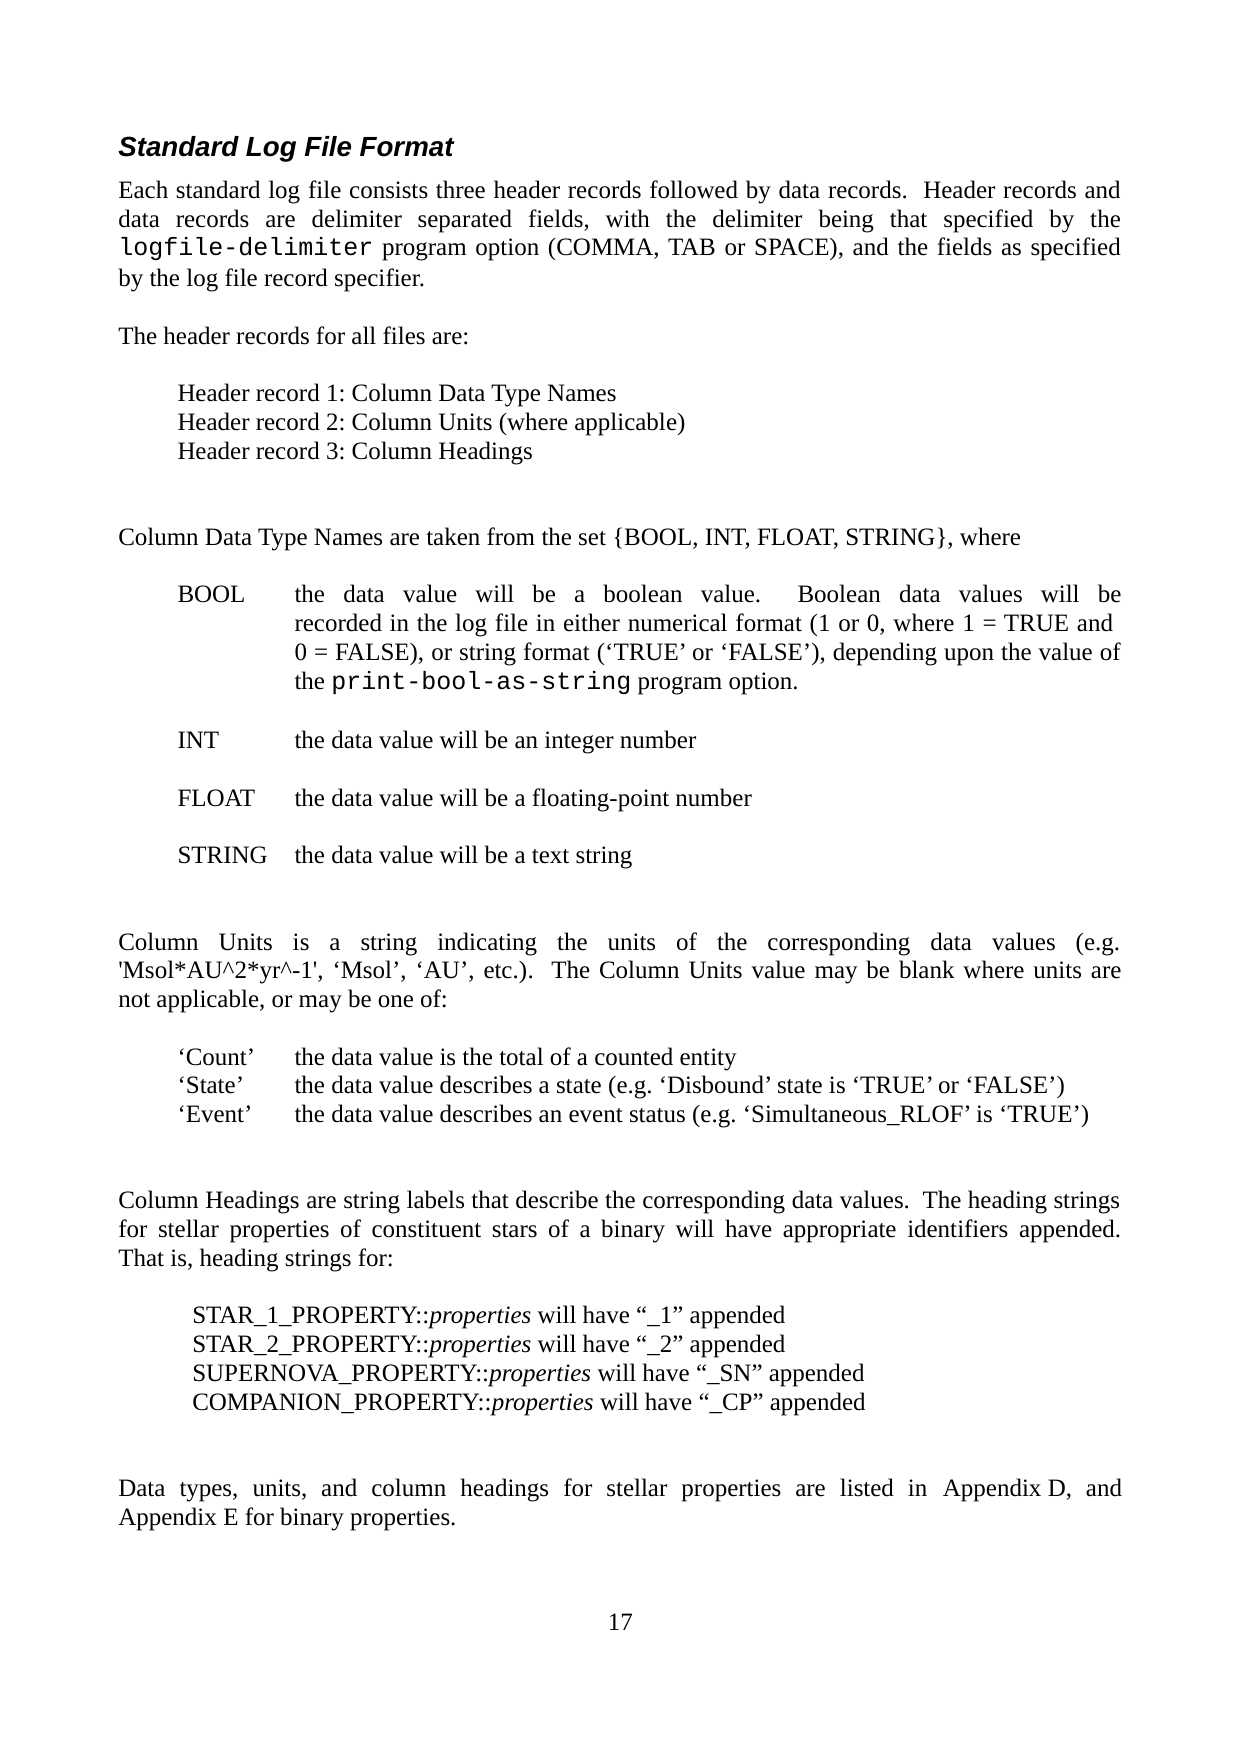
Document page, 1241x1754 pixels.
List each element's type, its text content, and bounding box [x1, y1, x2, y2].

text ‘Count’ the data value is the total of a counted entity [177, 1042, 1122, 1070]
text STAR_1_PROPERTY::properties will have “_1” appended [118, 1300, 1122, 1329]
text BOOL the data value will be a boolean value. Boolean data values will be recorded in the log file in either numerical format (1 or 0, where 1 = TRUE and 0 = FALSE), or string format (‘TRUE’ or ‘FALSE’), depending upon the value of the print-bool-as-string program option. [177, 579, 1122, 697]
text Column Units is a string indicating the units of the corresponding data values (e.g. 'Msol*AU^2*yr^-1', ‘Msol’, ‘AU’, etc.). The Column Units value may be blank where units are not applicable, or may be one of: [118, 927, 1122, 1013]
text ‘Event’ the data value describes an event status (e.g. ‘Simultaneous_RLOF’ is ‘TRUE’) [177, 1099, 1122, 1128]
text FLOAT the data value will be a floating-point number [177, 783, 1122, 812]
text Header record 1: Column Data Type Names [177, 378, 1122, 407]
text Each standard log file consists three header records followed by data records. Header records and data records are delimiter separated fields, with the delimiter being that specified by the logfile‑delimiter program option (COMMA, TAB or SPACE), and the fields as specified by the log file record specifier. [118, 175, 1122, 292]
text SUPERNOVA_PROPERTY::properties will have “_SN” appended [118, 1358, 1122, 1387]
text Header record 3: Column Headings [177, 436, 1122, 464]
text The header records for all files are: [118, 321, 1122, 349]
text Header record 2: Column Units (where applicable) [177, 407, 1122, 436]
text Column Data Type Names are taken from the set {BOOL, INT, FLOAT, STRING}, where [118, 522, 1122, 551]
text INT the data value will be an integer number [177, 725, 1122, 754]
subtitle Standard Log File Format [118, 131, 1122, 162]
text COMPANION_PROPERTY::properties will have “_CP” appended [118, 1387, 1122, 1415]
text ‘State’ the data value describes a state (e.g. ‘Disbound’ state is ‘TRUE’ or ‘FALSE’) [177, 1070, 1122, 1099]
text Column Headings are string labels that describe the corresponding data values. The heading strings for stellar properties of constituent stars of a binary will have appropriate identifiers appended. That is, heading strings for: [118, 1185, 1122, 1272]
text STRING the data value will be a text string [177, 840, 1122, 869]
text Data types, units, and column headings for stellar properties are listed in Appendix D, and Appendix E for binary properties. [118, 1473, 1122, 1530]
text STAR_2_PROPERTY::properties will have “_2” appended [118, 1329, 1122, 1358]
